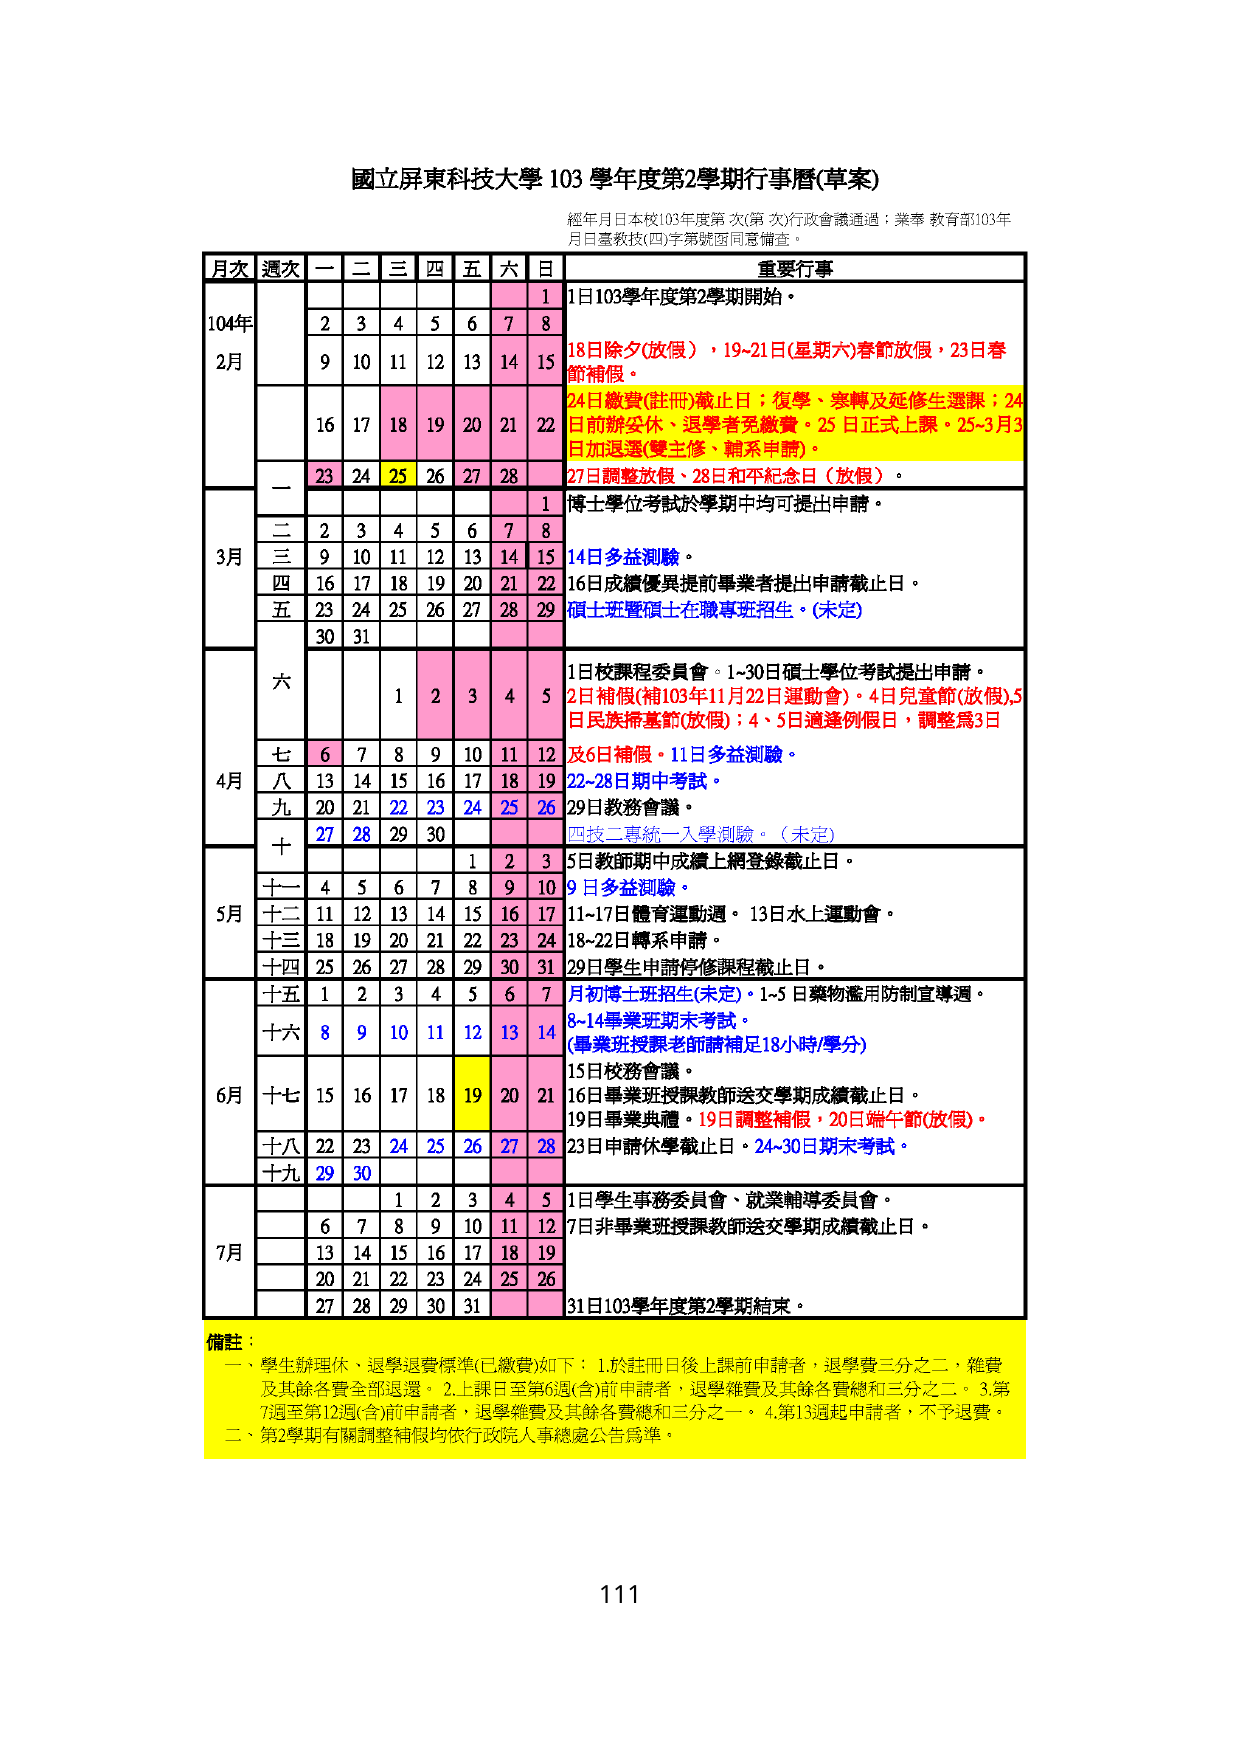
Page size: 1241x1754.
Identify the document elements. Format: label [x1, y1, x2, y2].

picture [112, 76, 1118, 1552]
